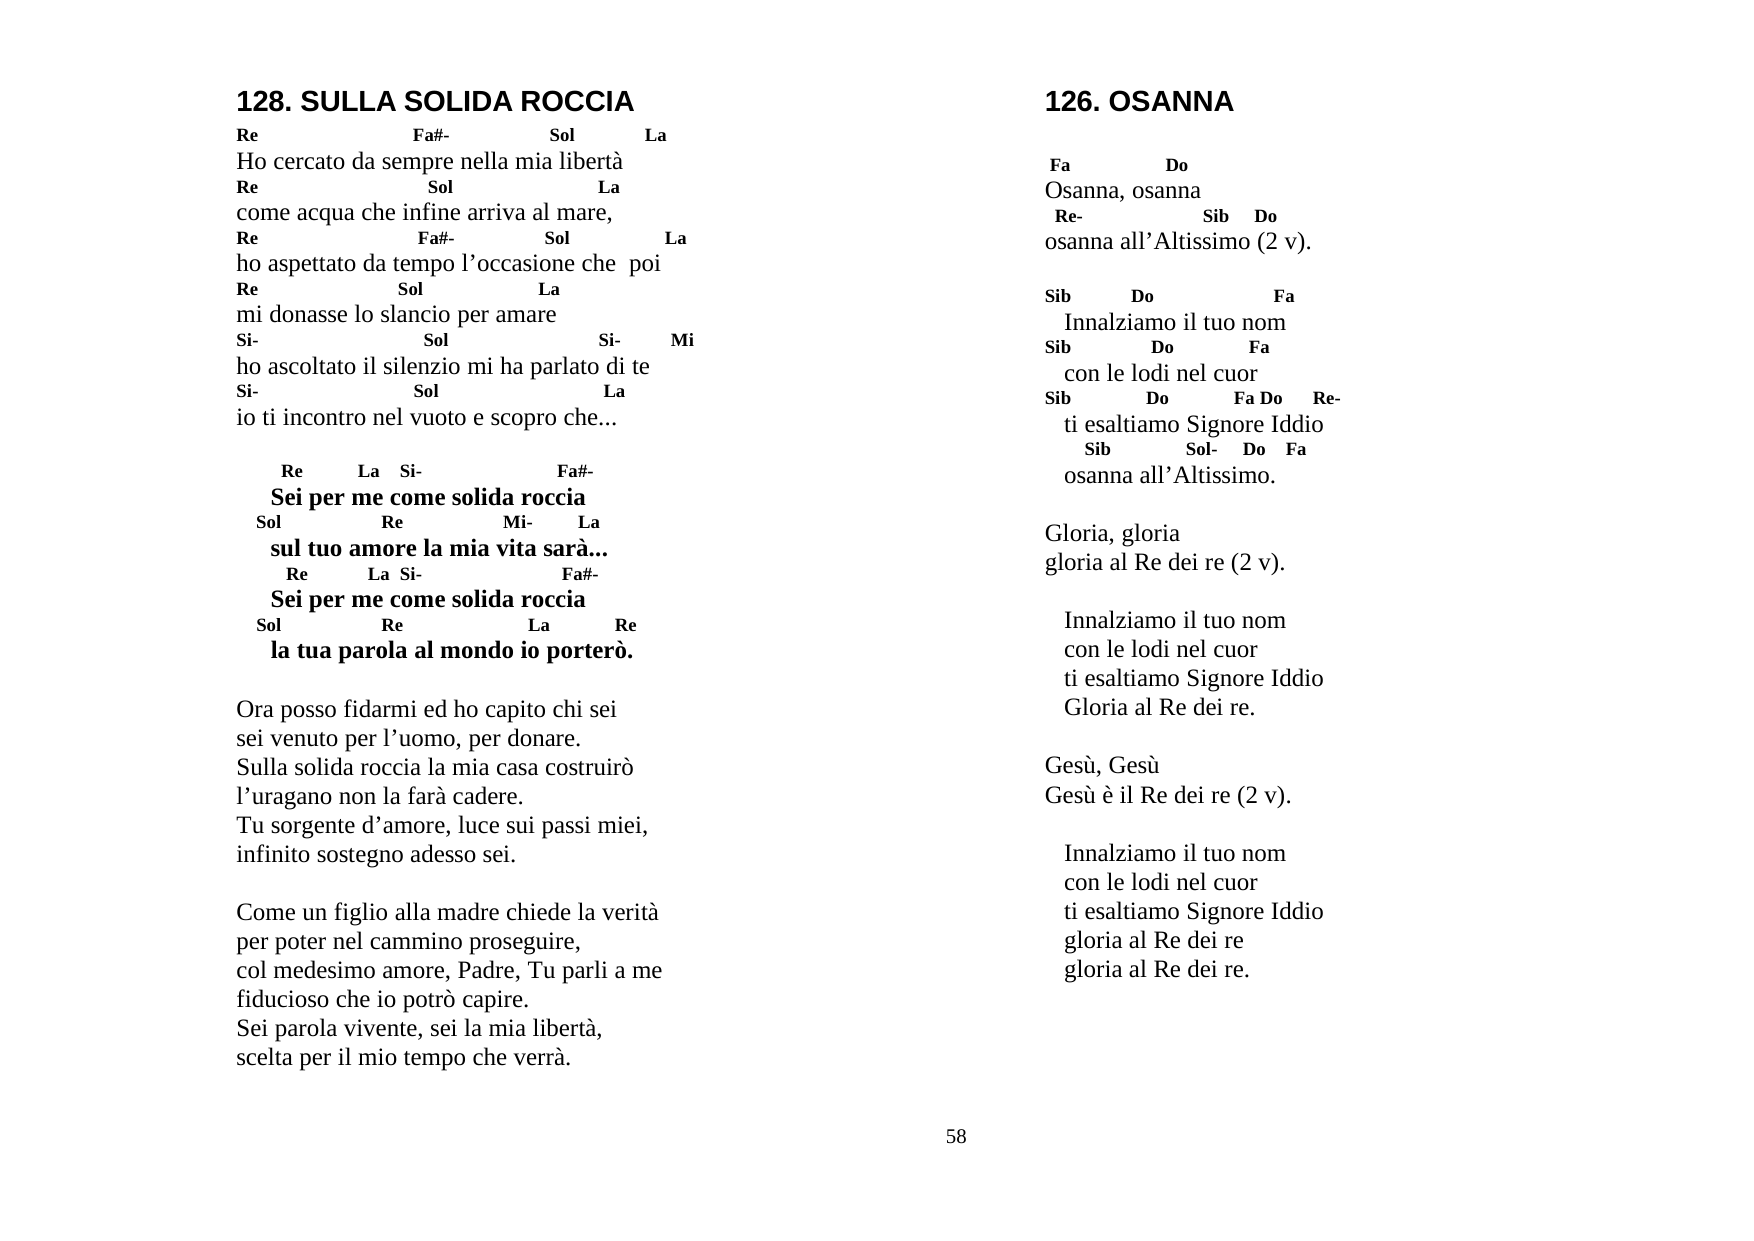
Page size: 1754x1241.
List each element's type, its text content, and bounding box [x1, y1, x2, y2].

text Sib Do Fa [1044, 335, 1678, 357]
text Gesù, Gesù [1044, 750, 1678, 779]
text Innalziamo il tuo nom [1044, 605, 1678, 634]
text Sib Do Fa Do Re- [1044, 387, 1678, 409]
text con le lodi nel cuor [1044, 357, 1678, 387]
text ho aspettato da tempo l’occasione che poi [236, 248, 891, 277]
text Innalziamo il tuo nom [1044, 306, 1678, 335]
text con le lodi nel cuor [1044, 867, 1678, 896]
text Re- Sib Do [1044, 204, 1678, 226]
text Gloria, gloria [1044, 518, 1678, 547]
text gloria al Re dei re. [1044, 954, 1678, 983]
text scelta per il mio tempo che verrà. [236, 1042, 869, 1071]
text Tu sorgente d’amore, luce sui passi miei, [236, 810, 869, 839]
text Re Sol La [236, 175, 869, 197]
text l’uragano non la farà cadere. [236, 781, 869, 810]
text mi donasse lo slancio per amare [236, 299, 869, 328]
text Sib Sol- Do Fa [1044, 438, 1678, 460]
text Gloria al Re dei re. [1044, 692, 1678, 721]
text ti esaltiamo Signore Iddio [1044, 663, 1678, 692]
text sei venuto per l’uomo, per donare. [236, 722, 869, 752]
text Si- Sol Si- Mi [236, 328, 891, 351]
text Re La Si- Fa#- [251, 460, 869, 482]
text Sei per me come solida roccia [251, 584, 869, 613]
text Re Fa#- Sol La [236, 124, 869, 146]
text come acqua che infine arriva al mare, [236, 197, 869, 226]
text Innalziamo il tuo nom [1044, 838, 1678, 867]
text Sei parola vivente, sei la mia libertà, [236, 1013, 869, 1042]
text la tua parola al mondo io porterò. [251, 635, 869, 664]
text Re Sol La [236, 277, 869, 299]
text Ho cercato da sempre nella mia libertà [236, 146, 869, 175]
text per poter nel cammino proseguire, [236, 926, 869, 955]
text io ti incontro nel vuoto e scopro che... [236, 402, 869, 431]
text fiducioso che io potrò capire. [236, 984, 869, 1013]
text Sei per me come solida roccia [251, 482, 869, 511]
text gloria al Re dei re (2 v). [1044, 547, 1678, 576]
text sul tuo amore la mia vita sarà... [251, 533, 869, 562]
text ho ascoltato il silenzio mi ha parlato di te [236, 351, 891, 379]
text Sib Do Fa [1044, 284, 1678, 306]
text Re La Si- Fa#- [251, 562, 869, 584]
text gloria al Re dei re [1044, 925, 1678, 954]
text Sol Re La Re [251, 613, 869, 635]
text con le lodi nel cuor [1044, 634, 1678, 663]
text Re Fa#- Sol La [236, 226, 876, 248]
text ti esaltiamo Signore Iddio [1044, 896, 1678, 925]
text Sol Re Mi- La [251, 511, 869, 533]
subtitle 126. OSANNA [1044, 84, 1676, 118]
text col medesimo amore, Padre, Tu parli a me [236, 955, 869, 984]
text Si- Sol La [236, 379, 869, 402]
text infinito sostegno adesso sei. [236, 839, 869, 868]
text Osanna, osanna [1044, 175, 1678, 204]
text Ora posso fidarmi ed ho capito chi sei [236, 693, 869, 722]
text Come un figlio alla madre chiede la verità [236, 897, 869, 926]
text Sulla solida roccia la mia casa costruirò [236, 752, 869, 781]
text osanna all’Altissimo. [1044, 460, 1678, 489]
subtitle 128. SULLA SOLIDA ROCCIA [236, 84, 867, 118]
text Fa Do [1044, 153, 1678, 175]
text osanna all’Altissimo (2 v). [1044, 226, 1678, 255]
text Gesù è il Re dei re (2 v). [1044, 779, 1678, 808]
text ti esaltiamo Signore Iddio [1044, 409, 1678, 438]
